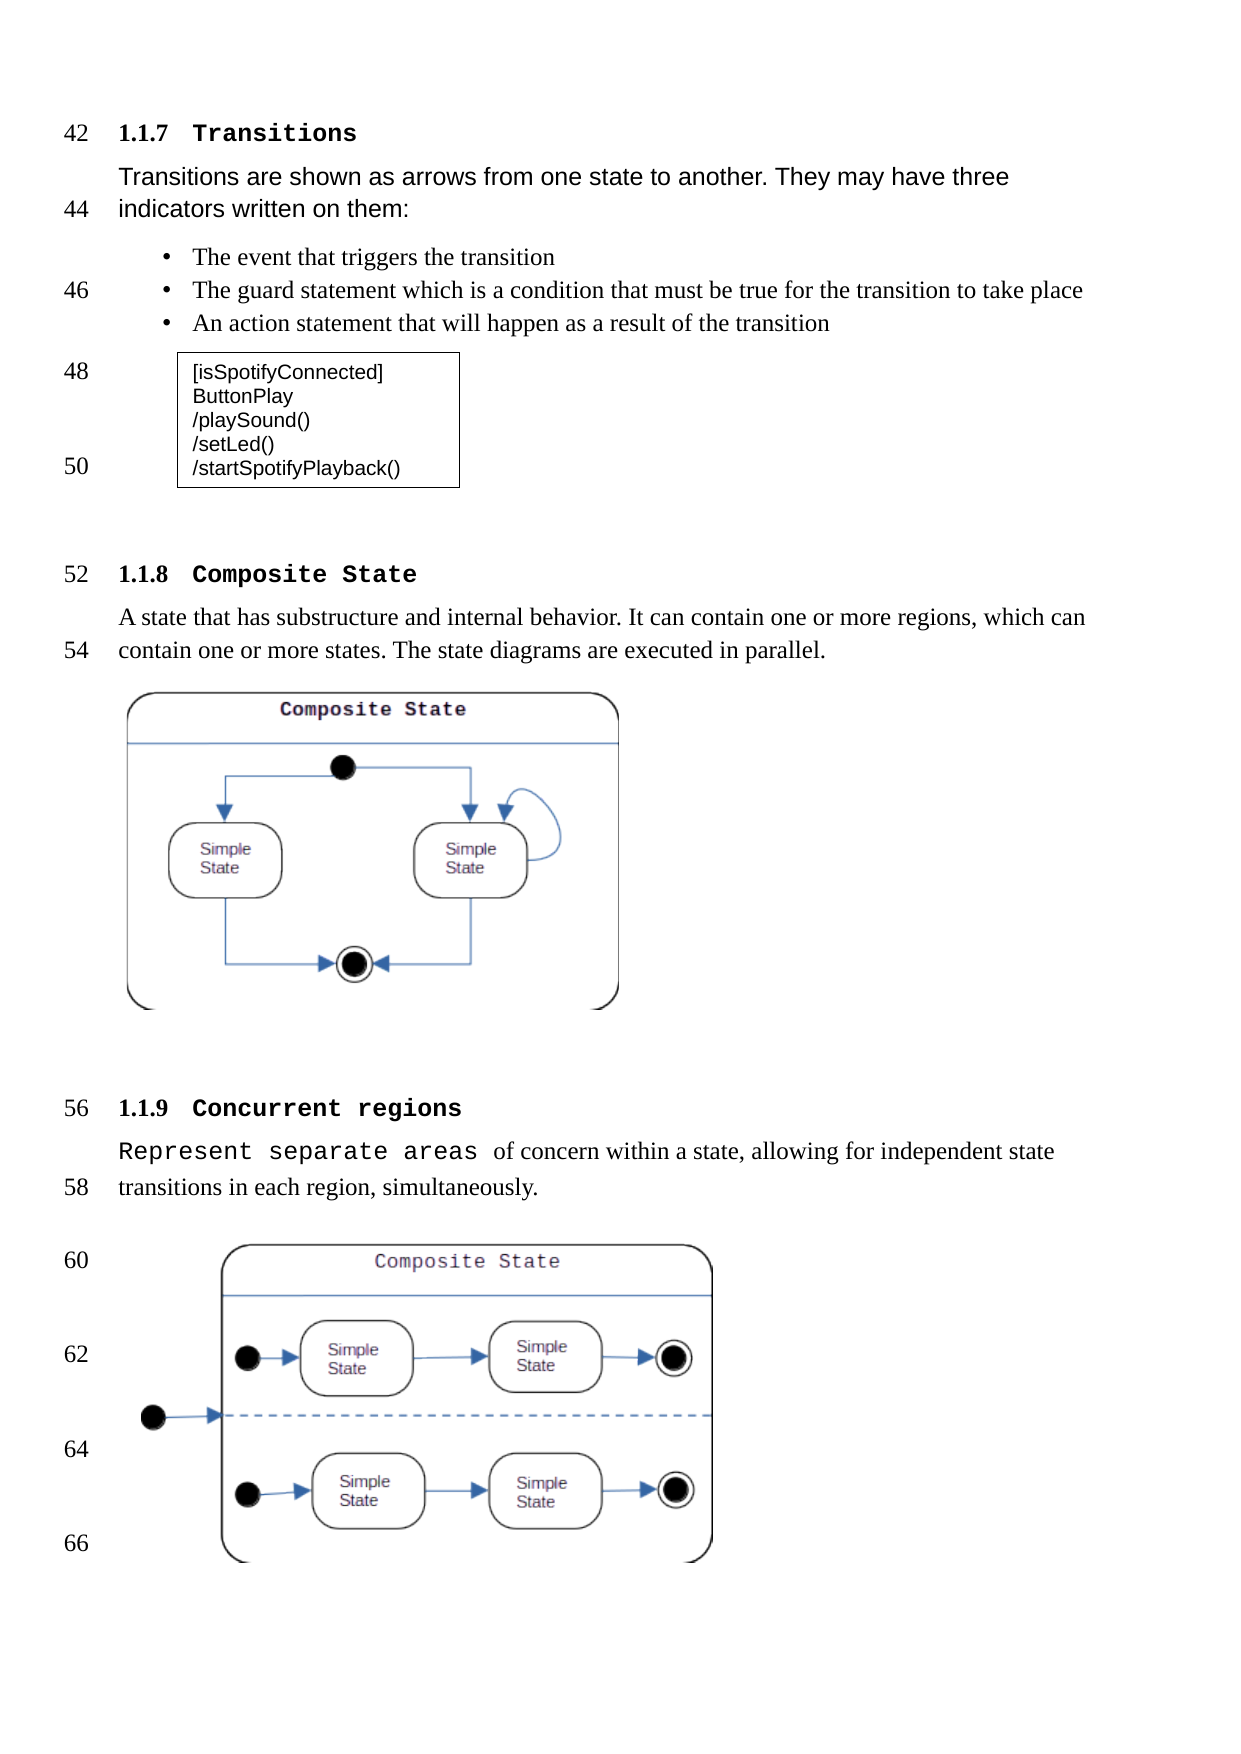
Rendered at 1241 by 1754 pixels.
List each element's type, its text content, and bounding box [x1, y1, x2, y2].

subtitle Composite State [118, 559, 1122, 589]
subtitle Concurrent regions [118, 1093, 1122, 1124]
picture [126, 691, 619, 1010]
list The guard statement which is a condition that must be true for the transition to take place [162, 275, 1122, 304]
list An action statement that will happen as a result of the transition [162, 308, 1122, 337]
text A state that has substructure and internal behavior. It can contain one or more regions, which can contain one or more states. The state diagrams are executed in parallel. [118, 602, 1122, 664]
text Transitions are shown as arrows from one state to another. They may have three indicators written on them: [118, 161, 1122, 223]
picture [141, 1243, 713, 1563]
list The event that triggers the transition [162, 242, 1122, 271]
subtitle Transitions [118, 118, 1122, 149]
text Represent separate areas of concern within a state, allowing for independent state transitions in each region, simultaneously. [118, 1136, 1122, 1200]
